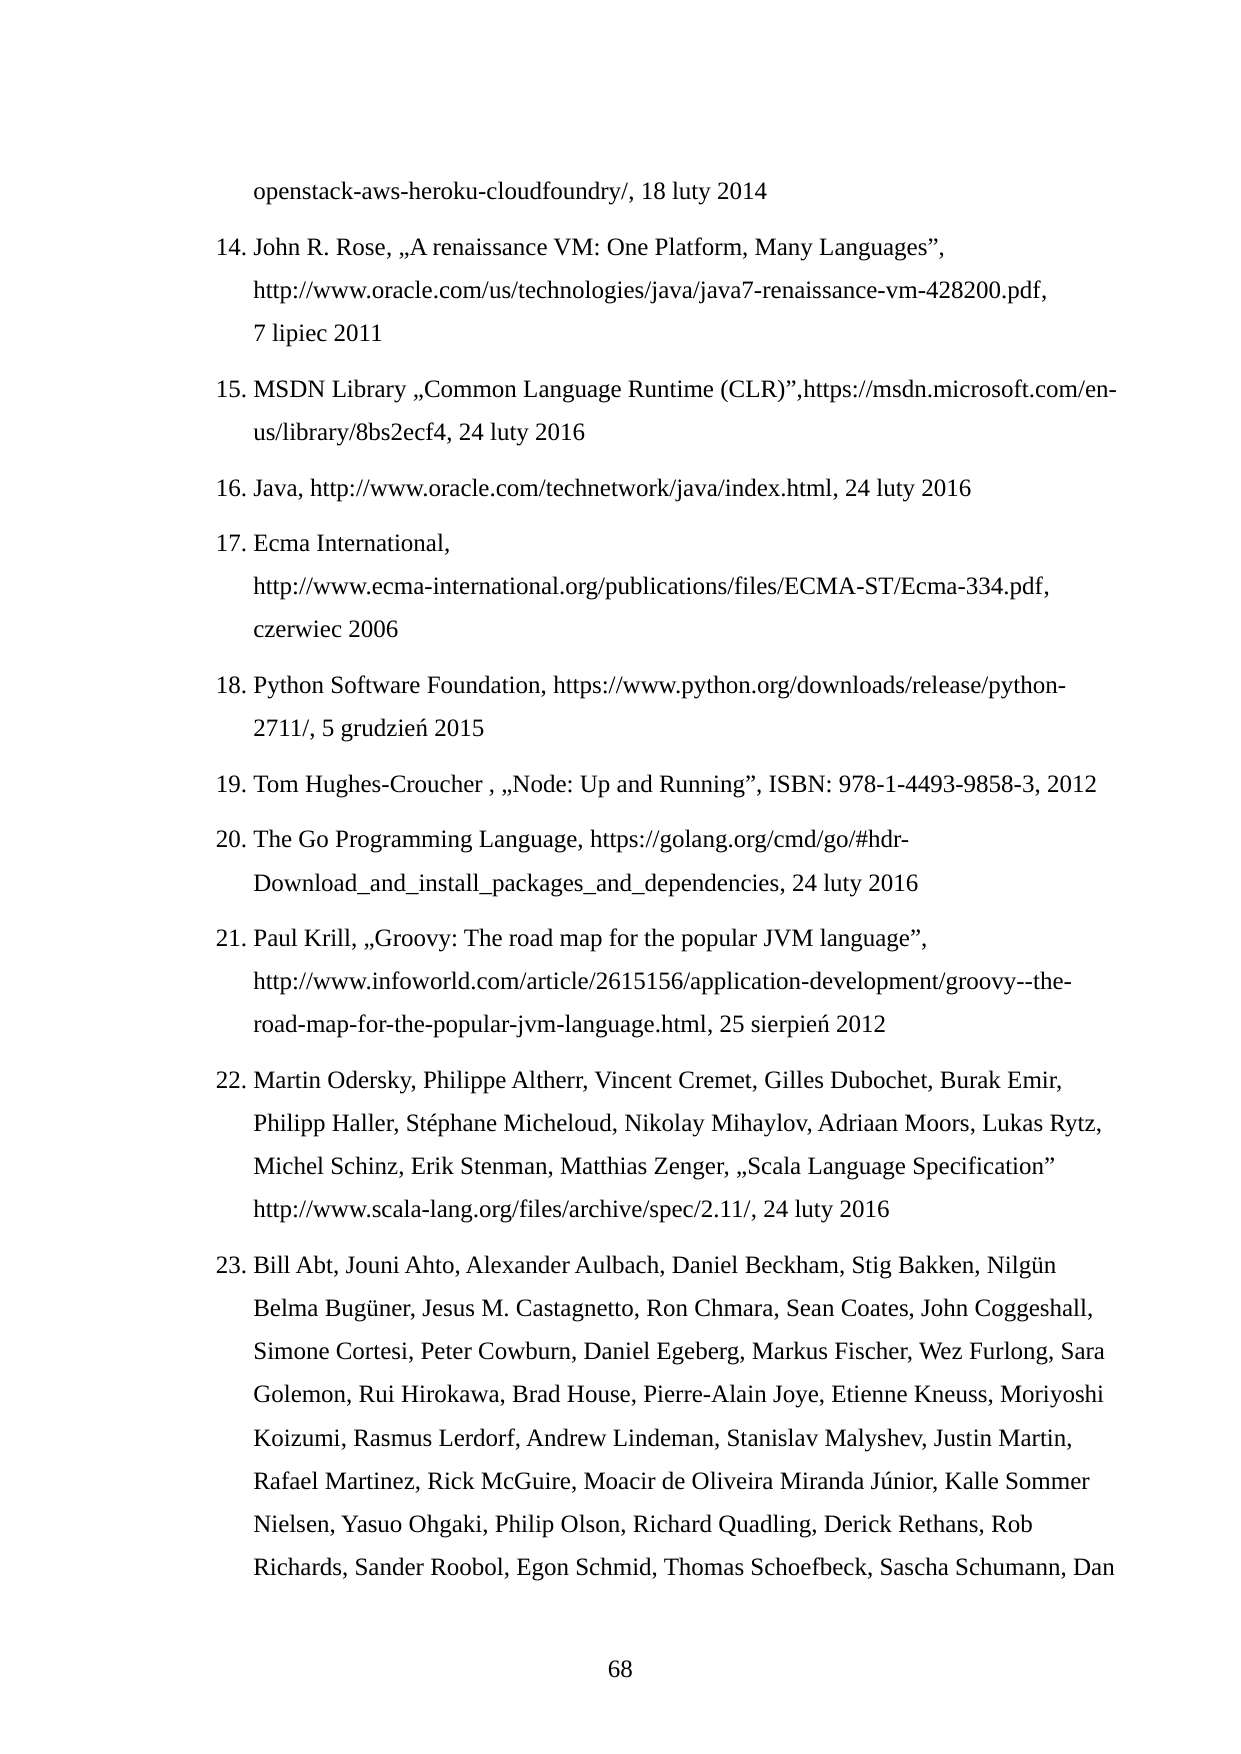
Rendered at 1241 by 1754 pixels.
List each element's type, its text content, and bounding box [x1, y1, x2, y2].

list The Go Programming Language, https://golang.org/cmd/go/#hdr-Download_and_install_packages_and_dependencies, 24 luty 2016 [216, 824, 1122, 896]
list Tom Hughes-Croucher , „Node: Up and Running”, ISBN: 978-1-4493-9858-3, 2012 [216, 769, 1122, 798]
list Paul Krill, „Groovy: The road map for the popular JVM language”, http://www.infoworld.com/article/2615156/application-development/groovy--the-road-map-for-the-popular-jvm-language.html, 25 sierpień 2012 [216, 923, 1122, 1038]
list Bill Abt, Jouni Ahto, Alexander Aulbach, Daniel Beckham, Stig Bakken, Nilgün Belma Bugüner, Jesus M. Castagnetto, Ron Chmara, Sean Coates, John Coggeshall, Simone Cortesi, Peter Cowburn, Daniel Egeberg, Markus Fischer, Wez Furlong, Sara Golemon, Rui Hirokawa, Brad House, Pierre-Alain Joye, Etienne Kneuss, Moriyoshi Koizumi, Rasmus Lerdorf, Andrew Lindeman, Stanislav Malyshev, Justin Martin, Rafael Martinez, Rick McGuire, Moacir de Oliveira Miranda Júnior, Kalle Sommer Nielsen, Yasuo Ohgaki, Philip Olson, Richard Quadling, Derick Rethans, Rob Richards, Sander Roobol, Egon Schmid, Thomas Schoefbeck, Sascha Schumann, Dan [216, 1250, 1122, 1581]
list Martin Odersky, Philippe Altherr, Vincent Cremet, Gilles Dubochet, Burak Emir, Philipp Haller, Stéphane Micheloud, Nikolay Mihaylov, Adriaan Moors, Lukas Rytz, Michel Schinz, Erik Stenman, Matthias Zenger, „Scala Language Specification” http://www.scala-lang.org/files/archive/spec/2.11/, 24 luty 2016 [216, 1065, 1122, 1223]
list Python Software Foundation, https://www.python.org/downloads/release/python-2711/, 5 grudzień 2015 [216, 670, 1122, 742]
list Java, http://www.oracle.com/technetwork/java/index.html, 24 luty 2016 [216, 473, 1122, 501]
list MSDN Library „Common Language Runtime (CLR)”,https://msdn.microsoft.com/en-us/library/8bs2ecf4, 24 luty 2016 [216, 374, 1122, 446]
list John R. Rose, „A renaissance VM: One Platform, Many Languages”, http://www.oracle.com/us/technologies/java/java7-renaissance-vm-428200.pdf, 7 lipiec 2011 [216, 232, 1122, 347]
list openstack-aws-heroku-cloudfoundry/, 18 luty 2014 [216, 176, 1122, 205]
list Ecma International, http://www.ecma-international.org/publications/files/ECMA-ST/Ecma-334.pdf, czerwiec 2006 [216, 528, 1122, 643]
